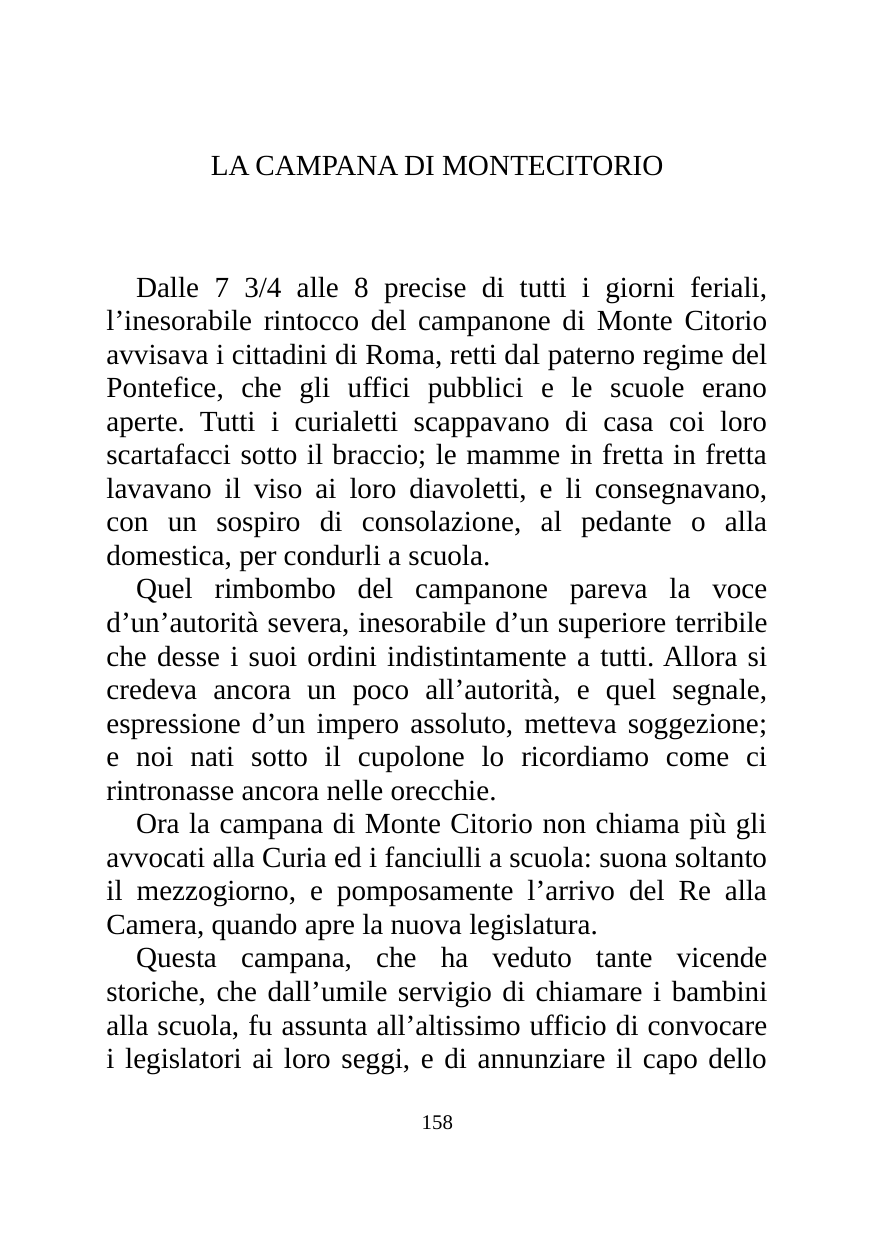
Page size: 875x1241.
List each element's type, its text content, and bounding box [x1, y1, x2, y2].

text Dalle 7 3/4 alle 8 precise di tutti i giorni feriali, l’inesorabile rintocco del campanone di Monte Citorio avvisava i cittadini di Roma, retti dal paterno regime del Pontefice, che gli uffici pubblici e le scuole erano aperte. Tutti i curialetti scappavano di casa coi loro scartafacci sotto il braccio; le mamme in fretta in fretta lavavano il viso ai loro diavoletti, e li consegnavano, con un sospiro di consolazione, al pedante o alla domestica, per condurli a scuola. [106, 270, 768, 572]
text Questa campana, che ha veduto tante vicende storiche, che dall’umile servigio di chiamare i bambini alla scuola, fu assunta all’altissimo ufficio di convocare i legislatori ai loro seggi, e di annunziare il capo dello [106, 941, 768, 1075]
subtitle LA CAMPANA DI MONTECITORIO [106, 148, 768, 181]
text Ora la campana di Monte Citorio non chiama più gli avvocati alla Curia ed i fanciulli a scuola: suona soltanto il mezzogiorno, e pomposamente l’arrivo del Re alla Camera, quando apre la nuova legislatura. [106, 806, 768, 941]
text Quel rimbombo del campanone pareva la voce d’un’autorità severa, inesorabile d’un superiore terribile che desse i suoi ordini indistintamente a tutti. Allora si credeva ancora un poco all’autorità, e quel segnale, espressione d’un impero assoluto, metteva soggezione; e noi nati sotto il cupolone lo ricordiamo come ci rintronasse ancora nelle orecchie. [106, 572, 768, 806]
